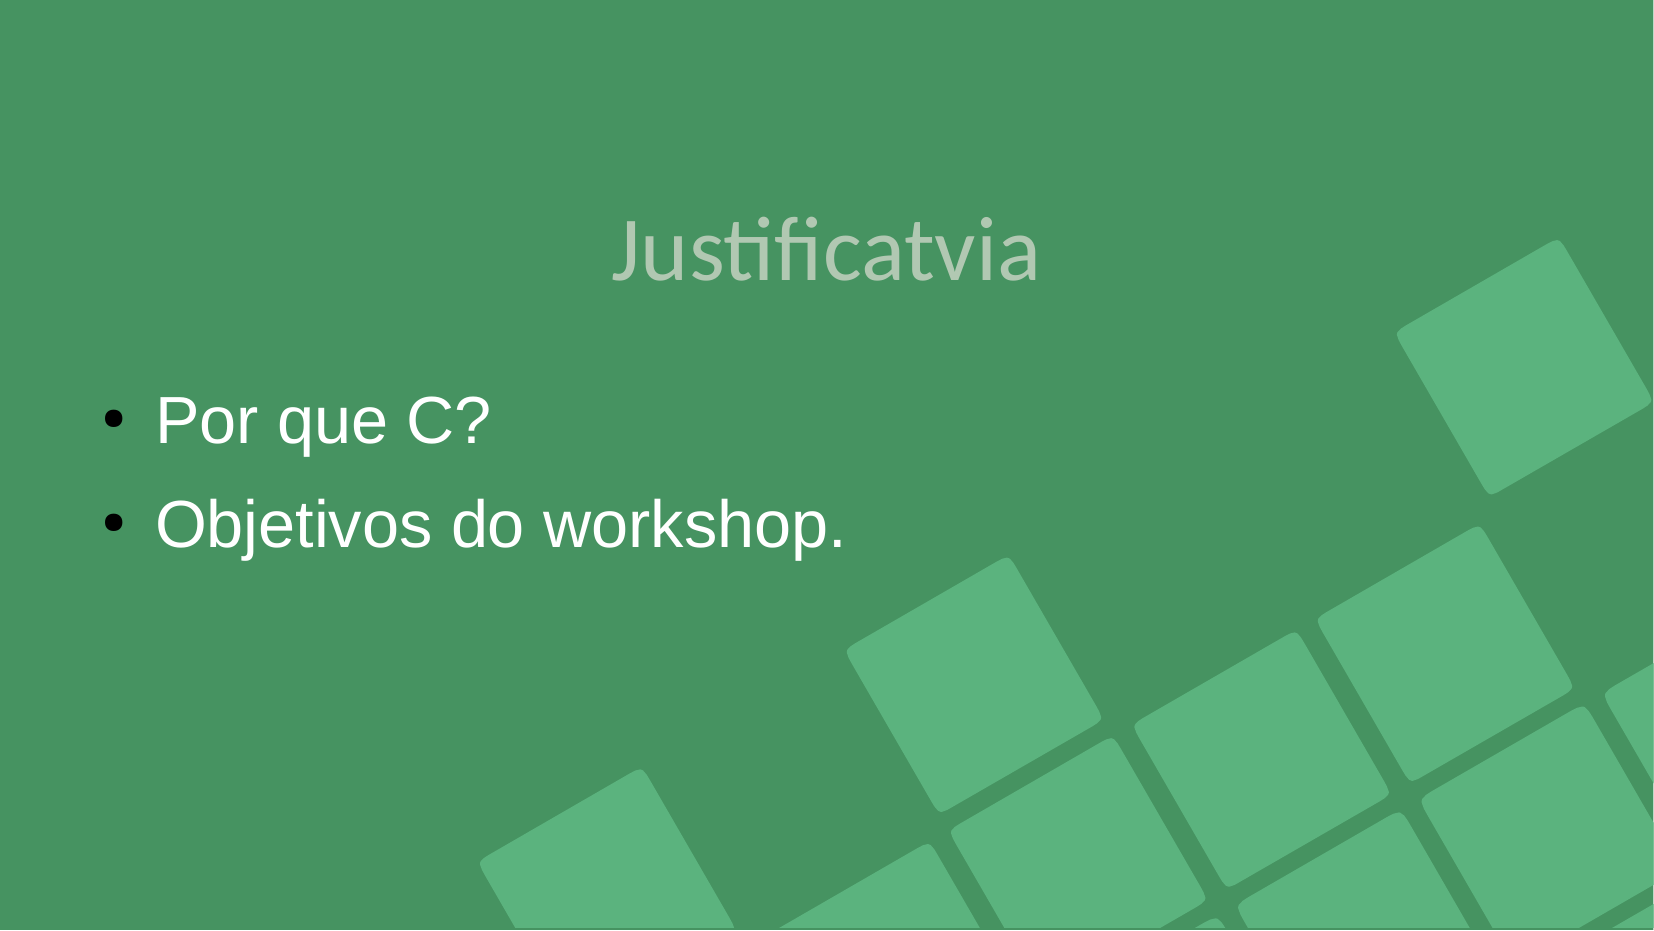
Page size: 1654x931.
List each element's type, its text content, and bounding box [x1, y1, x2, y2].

list Por que C? Objetivos do workshop. [84, 382, 1573, 646]
title Justificatvia [82, 180, 1571, 336]
